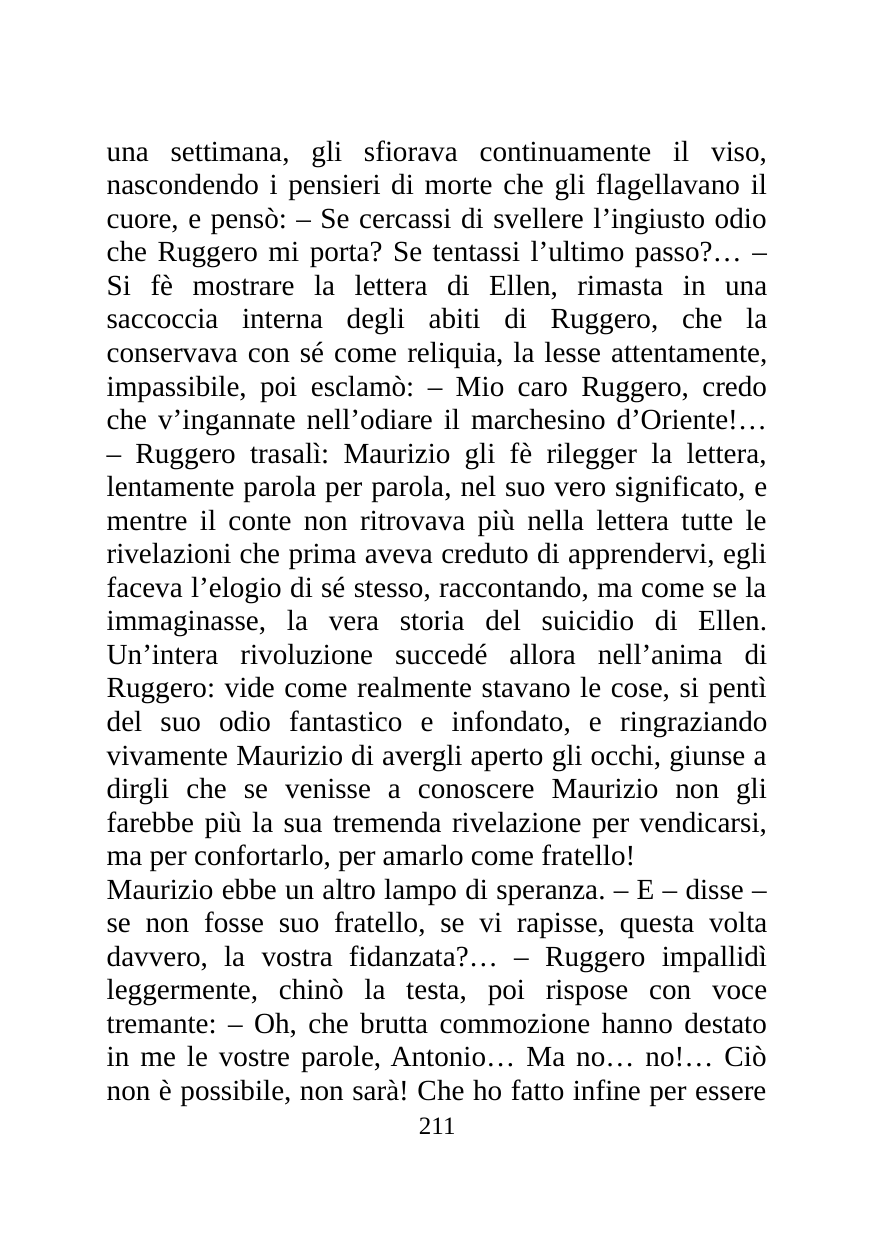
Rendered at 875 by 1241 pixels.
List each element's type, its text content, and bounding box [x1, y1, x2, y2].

text una settimana, gli sfiorava continuamente il viso, nascondendo i pensieri di morte che gli flagellavano il cuore, e pensò: – Se cercassi di svellere l’ingiusto odio che Ruggero mi porta? Se tentassi l’ultimo passo?… – Si fè mostrare la lettera di Ellen, rimasta in una saccoccia interna degli abiti di Ruggero, che la conservava con sé come reliquia, la lesse attentamente, impassibile, poi esclamò: – Mio caro Ruggero, credo che v’ingannate nell’odiare il marchesino d’Oriente!… – Ruggero trasalì: Maurizio gli fè rilegger la lettera, lentamente parola per parola, nel suo vero significato, e mentre il conte non ritrovava più nella lettera tutte le rivelazioni che prima aveva creduto di apprendervi, egli faceva l’elogio di sé stesso, raccontando, ma come se la immaginasse, la vera storia del suicidio di Ellen. Un’intera rivoluzione succedé allora nell’anima di Ruggero: vide come realmente stavano le cose, si pentì del suo odio fantastico e infondato, e ringraziando vivamente Maurizio di avergli aperto gli occhi, giunse a dirgli che se venisse a conoscere Maurizio non gli farebbe più la sua tremenda rivelazione per vendicarsi, ma per confortarlo, per amarlo come fratello! [106, 134, 768, 872]
text Maurizio ebbe un altro lampo di speranza. – E – disse – se non fosse suo fratello, se vi rapisse, questa volta davvero, la vostra fidanzata?… – Ruggero impallidì leggermente, chinò la testa, poi rispose con voce tremante: – Oh, che brutta commozione hanno destato in me le vostre parole, Antonio… Ma no… no!… Ciò non è possibile, non sarà! Che ho fatto infine per essere [106, 872, 768, 1107]
